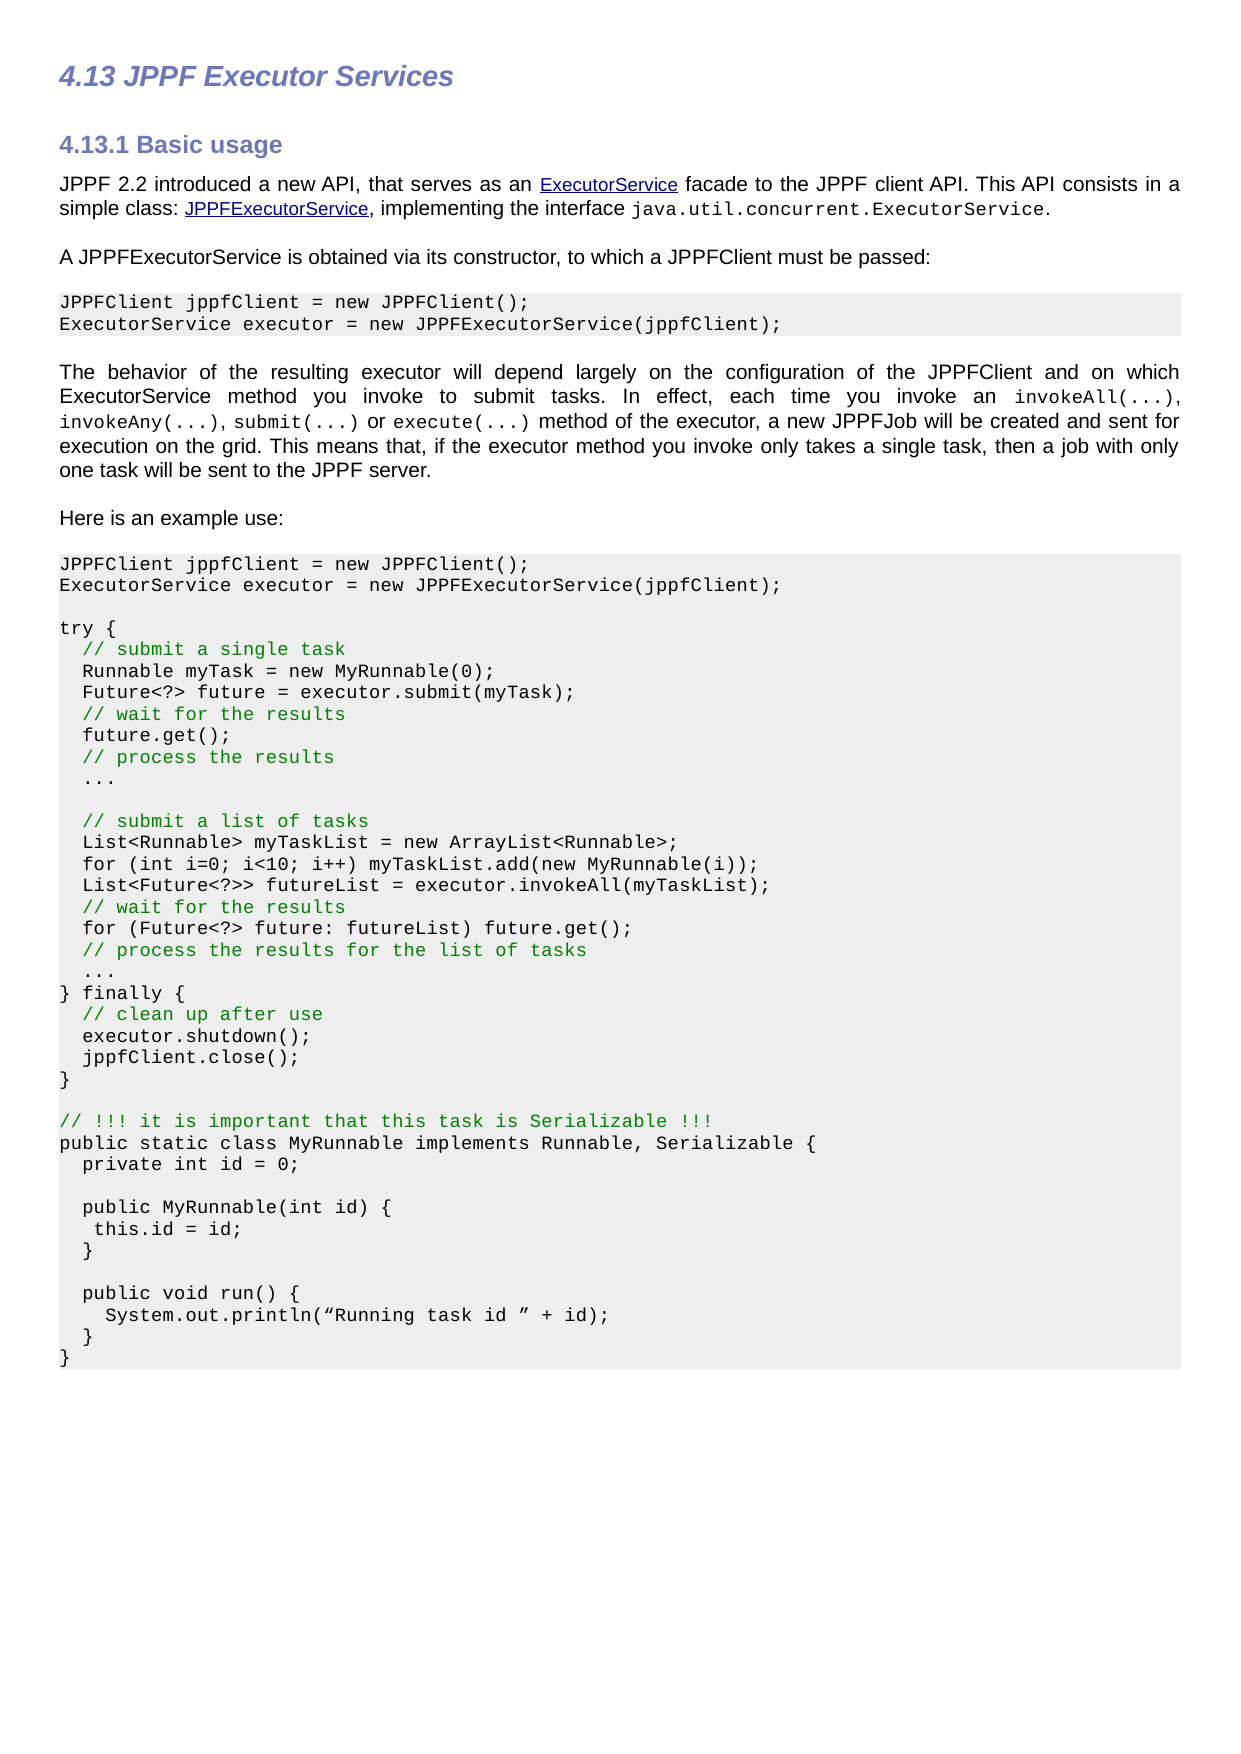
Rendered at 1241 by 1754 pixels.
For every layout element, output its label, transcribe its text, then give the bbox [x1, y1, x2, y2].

text jppfClient.close(); [59, 1047, 1181, 1069]
text private int id = 0; [59, 1155, 1181, 1176]
text } finally { [59, 983, 1181, 1004]
text System.out.println(“Running task id ” + id); [59, 1305, 1181, 1326]
text JPPFClient jppfClient = new JPPFClient(); [59, 554, 1181, 575]
text ExecutorService executor = new JPPFExecutorService(jppfClient); [59, 575, 1181, 597]
text for (int i=0; i<10; i++) myTaskList.add(new MyRunnable(i)); [59, 854, 1181, 876]
text public MyRunnable(int id) { [59, 1198, 1181, 1219]
text } [59, 1069, 1181, 1090]
text // wait for the results [59, 897, 1181, 919]
text for (Future<?> future: futureList) future.get(); [59, 919, 1181, 940]
text JPPFClient jppfClient = new JPPFClient(); [59, 293, 1181, 314]
subtitle JPPF Executor Services [59, 59, 1181, 93]
text ... [59, 768, 1181, 790]
text The behavior of the resulting executor will depend largely on the configuration of the JPPFClient and on which ExecutorService method you invoke to submit tasks. In effect, each time you invoke an invokeAll(...), invokeAny(...), submit(...) or execute(...) method of the executor, a new JPPFJob will be created and sent for execution on the grid. This means that, if the executor method you invoke only takes a single task, then a job with only one task will be sent to the JPPF server. [59, 360, 1181, 482]
text // submit a list of tasks [59, 811, 1181, 833]
text // clean up after use [59, 1004, 1181, 1026]
text Runnable myTask = new MyRunnable(0); [59, 661, 1181, 683]
text executor.shutdown(); [59, 1026, 1181, 1047]
text ... [59, 962, 1181, 983]
text } [59, 1326, 1181, 1348]
text } [59, 1241, 1181, 1262]
text } [59, 1348, 1181, 1369]
subtitle Basic usage [59, 130, 1181, 159]
text List<Future<?>> futureList = executor.invokeAll(myTaskList); [59, 876, 1181, 897]
text this.id = id; [59, 1219, 1181, 1241]
text // process the results for the list of tasks [59, 940, 1181, 962]
text // !!! it is important that this task is Serializable !!! [59, 1112, 1181, 1133]
text // submit a single task [59, 640, 1181, 661]
text public static class MyRunnable implements Runnable, Serializable { [59, 1133, 1181, 1155]
text future.get(); [59, 726, 1181, 747]
text JPPF 2.2 introduced a new API, that serves as an ExecutorService facade to the JPPF client API. This API consists in a simple class: JPPFExecutorService, implementing the interface java.util.concurrent.ExecutorService. [59, 172, 1181, 221]
text public void run() { [59, 1283, 1181, 1305]
text A JPPFExecutorService is obtained via its constructor, to which a JPPFClient must be passed: [59, 245, 1181, 269]
text try { [59, 618, 1181, 640]
text ExecutorService executor = new JPPFExecutorService(jppfClient); [59, 314, 1181, 336]
text // process the results [59, 747, 1181, 768]
text // wait for the results [59, 704, 1181, 726]
text Future<?> future = executor.submit(myTask); [59, 683, 1181, 704]
text List<Runnable> myTaskList = new ArrayList<Runnable>; [59, 833, 1181, 854]
text Here is an example use: [59, 506, 1181, 530]
